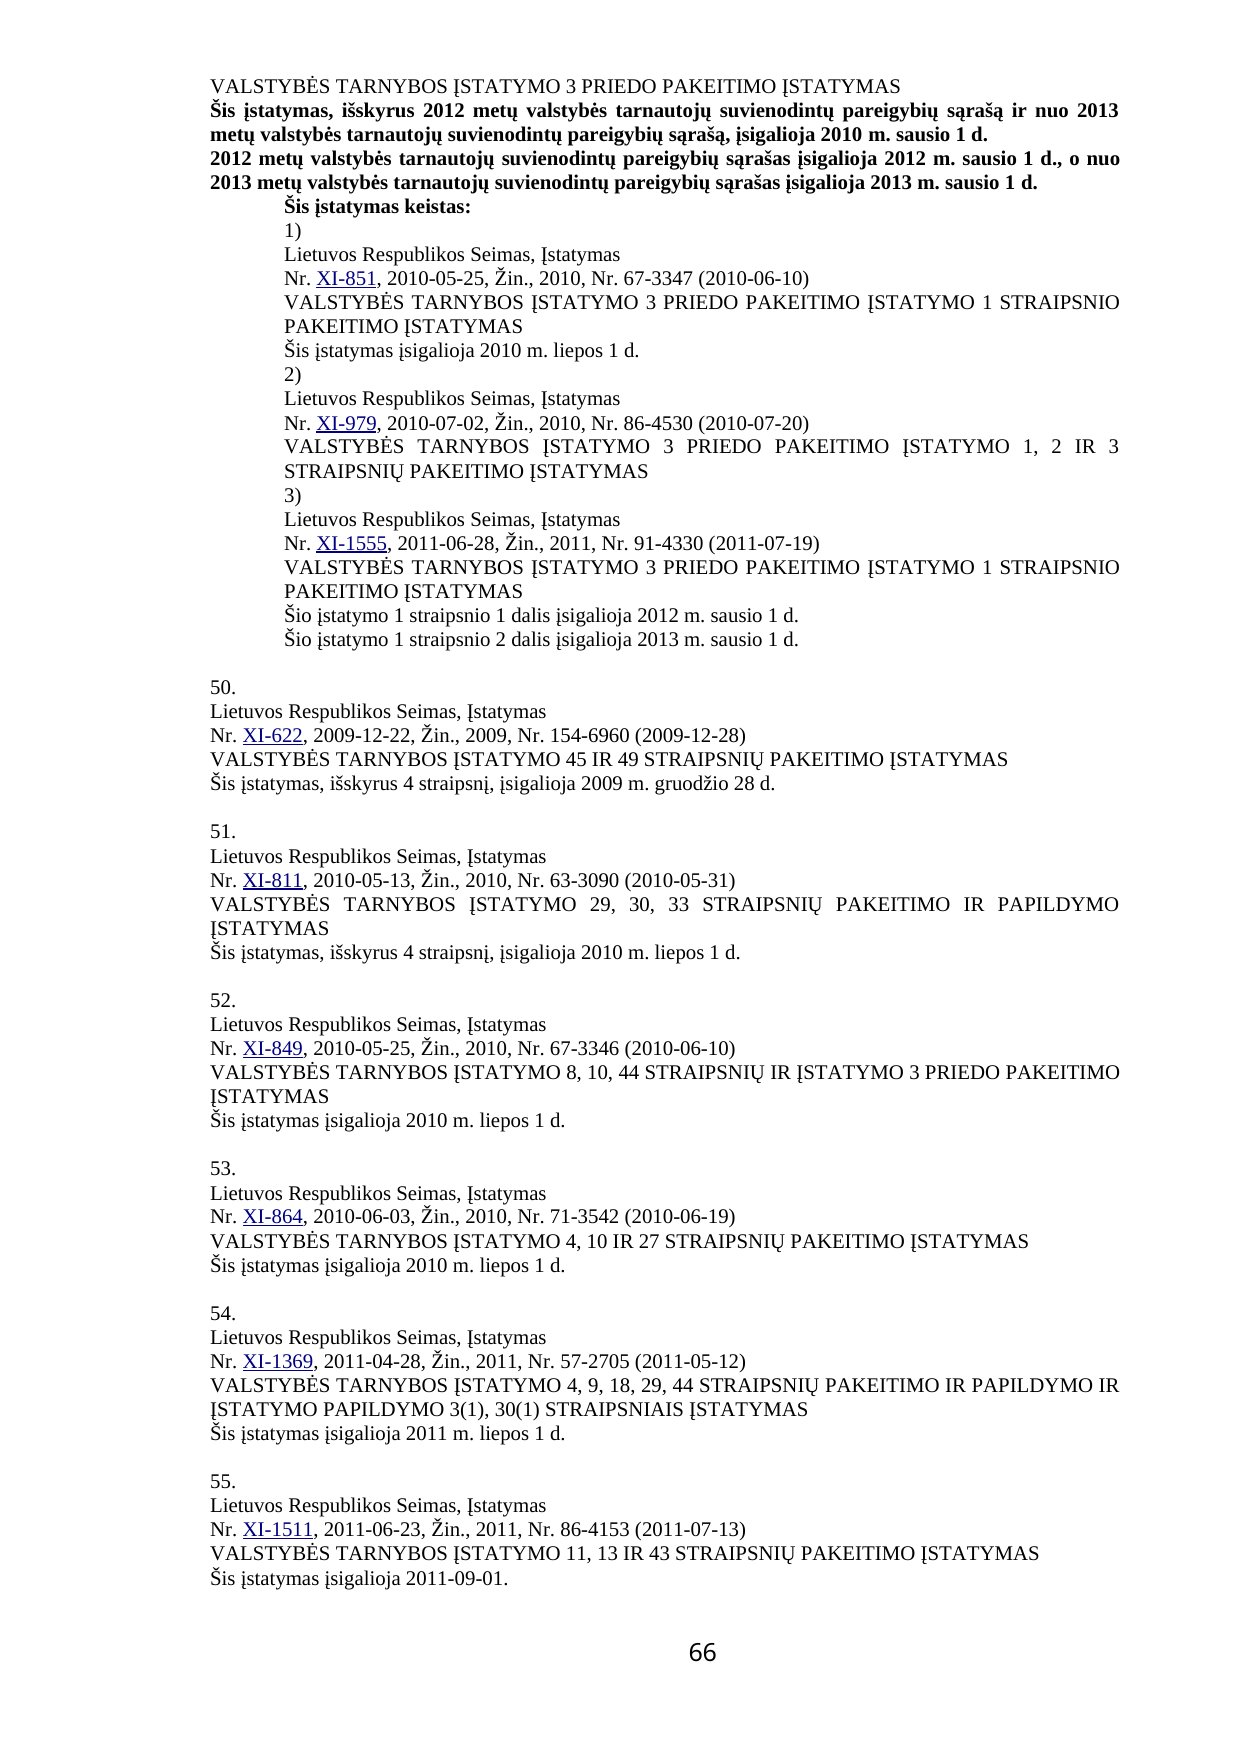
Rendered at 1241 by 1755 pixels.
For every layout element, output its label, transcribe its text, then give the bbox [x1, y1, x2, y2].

text Šis įstatymas įsigalioja 2010 m. liepos 1 d. [210, 1253, 1126, 1277]
text Nr. XI-864, 2010-06-03, Žin., 2010, Nr. 71-3542 (2010-06-19) [210, 1204, 1120, 1228]
text VALSTYBĖS TARNYBOS ĮSTATYMO 11, 13 IR 43 STRAIPSNIŲ PAKEITIMO ĮSTATYMAS [210, 1541, 1120, 1565]
text VALSTYBĖS TARNYBOS ĮSTATYMO 4, 10 IR 27 STRAIPSNIŲ PAKEITIMO ĮSTATYMAS [210, 1228, 1120, 1253]
text Šio įstatymo 1 straipsnio 2 dalis įsigalioja 2013 m. sausio 1 d. [210, 627, 1120, 651]
text Lietuvos Respublikos Seimas, Įstatymas [210, 699, 1120, 723]
text Lietuvos Respublikos Seimas, Įstatymas [210, 1325, 1120, 1349]
text Šis įstatymas keistas: [210, 194, 1120, 218]
text 1) [210, 218, 1120, 242]
text Šis įstatymas įsigalioja 2010 m. liepos 1 d. [210, 1108, 1120, 1132]
text Nr. XI-1555, 2011-06-28, Žin., 2011, Nr. 91-4330 (2011-07-19) [210, 531, 1120, 555]
text VALSTYBĖS TARNYBOS ĮSTATYMO 3 PRIEDO PAKEITIMO ĮSTATYMO 1 STRAIPSNIO PAKEITIMO ĮSTATYMAS [284, 290, 1120, 338]
text Lietuvos Respublikos Seimas, Įstatymas [210, 242, 1120, 266]
text Nr. XI-811, 2010-05-13, Žin., 2010, Nr. 63-3090 (2010-05-31) [210, 868, 1120, 892]
text VALSTYBĖS TARNYBOS ĮSTATYMO 4, 9, 18, 29, 44 STRAIPSNIŲ PAKEITIMO IR PAPILDYMO IR ĮSTATYMO PAPILDYMO 3(1), 30(1) STRAIPSNIAIS ĮSTATYMAS [210, 1373, 1120, 1421]
text Šis įstatymas įsigalioja 2011 m. liepos 1 d. [210, 1421, 1126, 1445]
text 55. [210, 1469, 1120, 1493]
text Šis įstatymas, išskyrus 4 straipsnį, įsigalioja 2009 m. gruodžio 28 d. [210, 771, 1120, 795]
text Nr. XI-1369, 2011-04-28, Žin., 2011, Nr. 57-2705 (2011-05-12) [210, 1349, 1120, 1373]
text VALSTYBĖS TARNYBOS ĮSTATYMO 3 PRIEDO PAKEITIMO ĮSTATYMO 1, 2 IR 3 STRAIPSNIŲ PAKEITIMO ĮSTATYMAS [284, 434, 1120, 483]
text VALSTYBĖS TARNYBOS ĮSTATYMO 3 PRIEDO PAKEITIMO ĮSTATYMAS [210, 73, 1120, 98]
text Šis įstatymas, išskyrus 2012 metų valstybės tarnautojų suvienodintų pareigybių sąrašą ir nuo 2013 metų valstybės tarnautojų suvienodintų pareigybių sąrašą, įsigalioja 2010 m. sausio 1 d. [210, 98, 1120, 146]
text 54. [210, 1301, 1120, 1325]
text Šio įstatymo 1 straipsnio 1 dalis įsigalioja 2012 m. sausio 1 d. [210, 603, 1126, 627]
text Šis įstatymas, išskyrus 4 straipsnį, įsigalioja 2010 m. liepos 1 d. [210, 940, 1120, 964]
text 53. [210, 1156, 1120, 1180]
text 3) [210, 483, 1120, 507]
text 50. [210, 675, 1120, 699]
text VALSTYBĖS TARNYBOS ĮSTATYMO 8, 10, 44 STRAIPSNIŲ IR ĮSTATYMO 3 PRIEDO PAKEITIMO ĮSTATYMAS [210, 1060, 1120, 1108]
text Lietuvos Respublikos Seimas, Įstatymas [210, 843, 1120, 868]
text Lietuvos Respublikos Seimas, Įstatymas [210, 507, 1120, 531]
text Nr. XI-979, 2010-07-02, Žin., 2010, Nr. 86-4530 (2010-07-20) [210, 410, 1120, 434]
text 2012 metų valstybės tarnautojų suvienodintų pareigybių sąrašas įsigalioja 2012 m. sausio 1 d., o nuo 2013 metų valstybės tarnautojų suvienodintų pareigybių sąrašas įsigalioja 2013 m. sausio 1 d. [210, 146, 1120, 194]
text Nr. XI-622, 2009-12-22, Žin., 2009, Nr. 154-6960 (2009-12-28) [210, 723, 1120, 747]
text Nr. XI-1511, 2011-06-23, Žin., 2011, Nr. 86-4153 (2011-07-13) [210, 1517, 1120, 1541]
text 2) [210, 362, 1120, 386]
text Lietuvos Respublikos Seimas, Įstatymas [210, 1493, 1120, 1517]
text Šis įstatymas įsigalioja 2010 m. liepos 1 d. [210, 338, 1120, 362]
text Šis įstatymas įsigalioja 2011-09-01. [210, 1565, 1126, 1589]
text VALSTYBĖS TARNYBOS ĮSTATYMO 29, 30, 33 STRAIPSNIŲ PAKEITIMO IR PAPILDYMO ĮSTATYMAS [210, 892, 1120, 940]
text VALSTYBĖS TARNYBOS ĮSTATYMO 45 IR 49 STRAIPSNIŲ PAKEITIMO ĮSTATYMAS [210, 747, 1120, 771]
text Lietuvos Respublikos Seimas, Įstatymas [210, 386, 1120, 410]
text Lietuvos Respublikos Seimas, Įstatymas [210, 1012, 1120, 1036]
text Nr. XI-851, 2010-05-25, Žin., 2010, Nr. 67-3347 (2010-06-10) [210, 266, 1120, 290]
text 52. [210, 988, 1120, 1012]
text Lietuvos Respublikos Seimas, Įstatymas [210, 1180, 1120, 1204]
text VALSTYBĖS TARNYBOS ĮSTATYMO 3 PRIEDO PAKEITIMO ĮSTATYMO 1 STRAIPSNIO PAKEITIMO ĮSTATYMAS [284, 555, 1120, 603]
text 51. [210, 819, 1120, 843]
text Nr. XI-849, 2010-05-25, Žin., 2010, Nr. 67-3346 (2010-06-10) [210, 1036, 1120, 1060]
